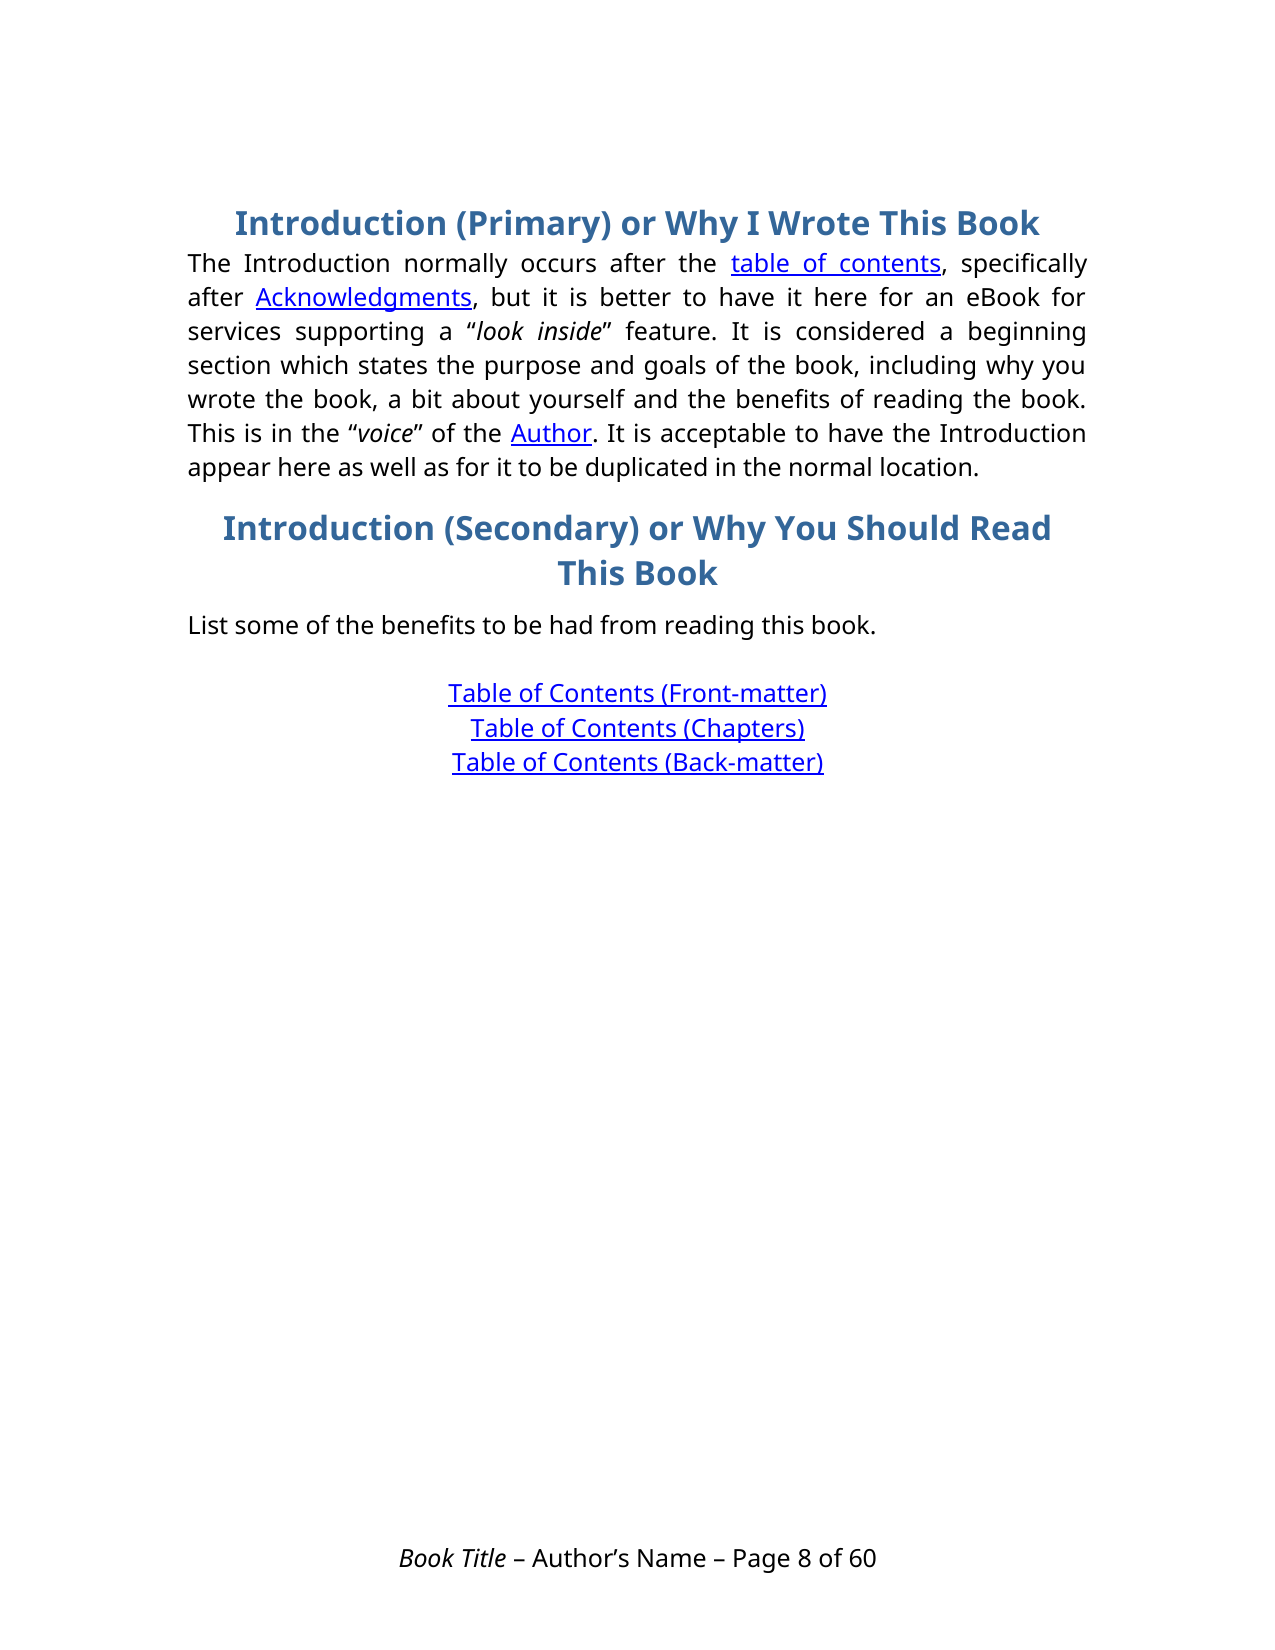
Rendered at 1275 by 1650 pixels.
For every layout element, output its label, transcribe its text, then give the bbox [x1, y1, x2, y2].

subtitle Introduction (Secondary) or Why You Should Read This Book [187, 505, 1087, 596]
text The Introduction normally occurs after the table of contents, specifically after Acknowledgments, but it is better to have it here for an eBook for services supporting a “look inside” feature. It is considered a beginning section which states the purpose and goals of the book, including why you wrote the book, a bit about yourself and the benefits of reading the book. This is in the “voice” of the Author. It is acceptable to have the Introduction appear here as well as for it to be duplicated in the normal location. [187, 245, 1087, 484]
text List some of the benefits to be had from reading this book. [187, 608, 1087, 642]
text Table of Contents (Front-matter) [187, 676, 1087, 710]
subtitle Introduction (Primary) or Why I Wrote This Book [187, 200, 1087, 245]
text Table of Contents (Chapters) [187, 710, 1087, 744]
text Table of Contents (Back-matter) [187, 744, 1087, 778]
